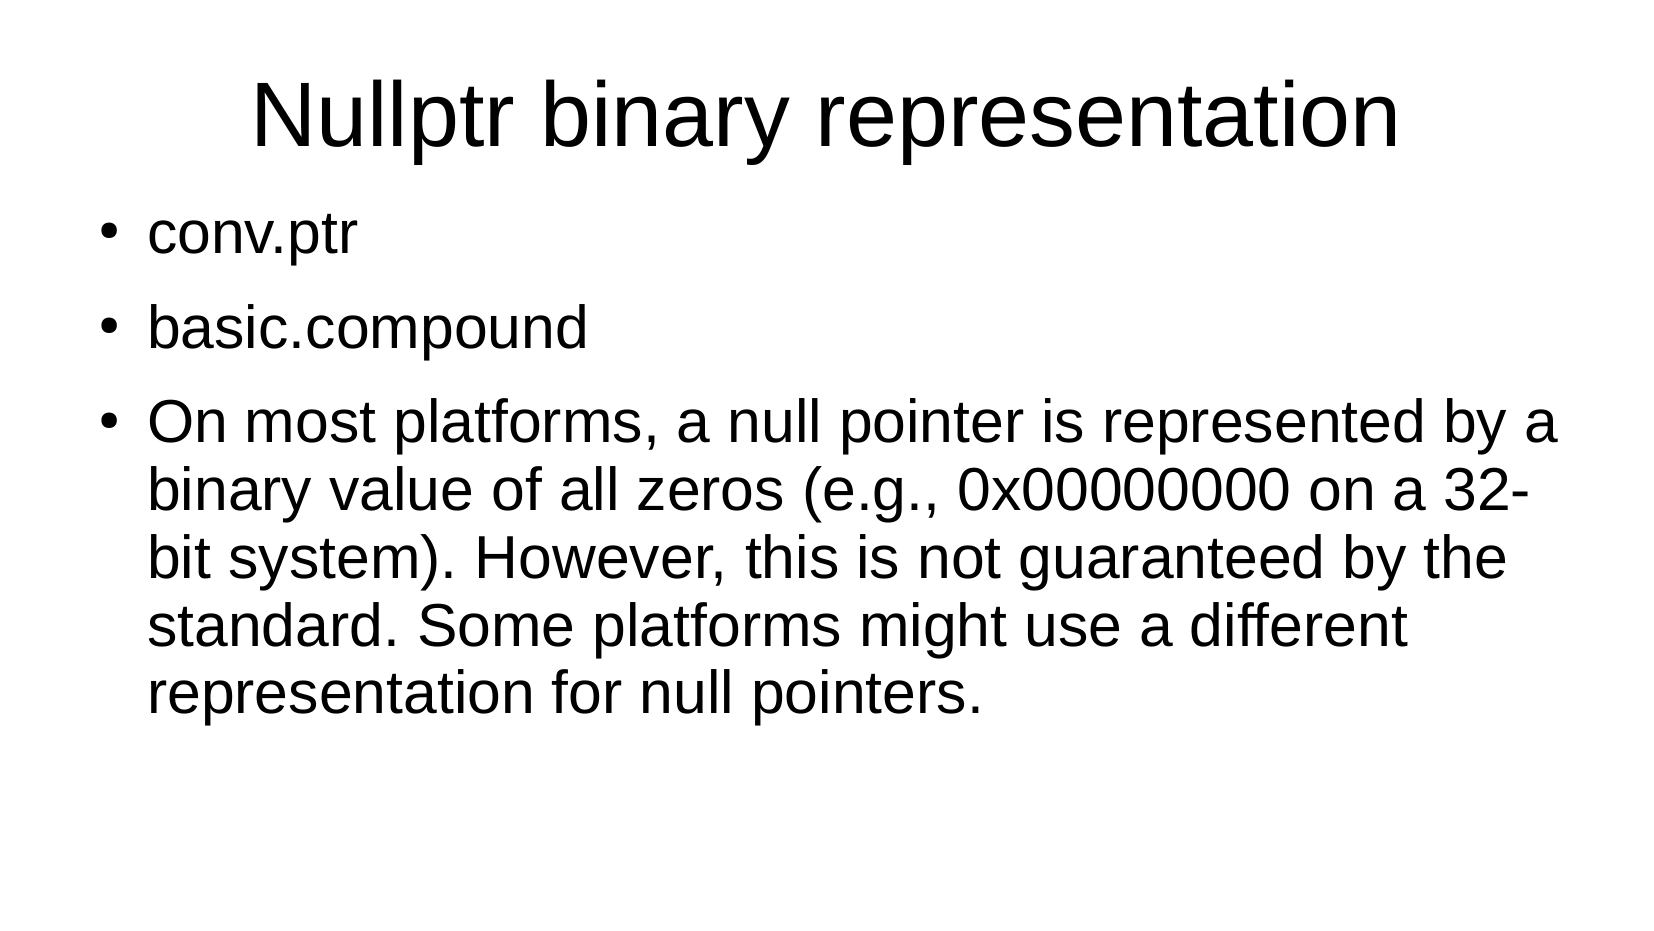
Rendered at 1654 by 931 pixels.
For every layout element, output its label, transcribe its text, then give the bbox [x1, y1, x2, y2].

title Nullptr binary representation [82, 37, 1571, 193]
list conv.ptr basic.compound On most platforms, a null pointer is represented by a binary value of all zeros (e.g., 0x00000000 on a 32-bit system). However, this is not guaranteed by the standard. Some platforms might use a different representation for null pointers. [82, 198, 1571, 739]
